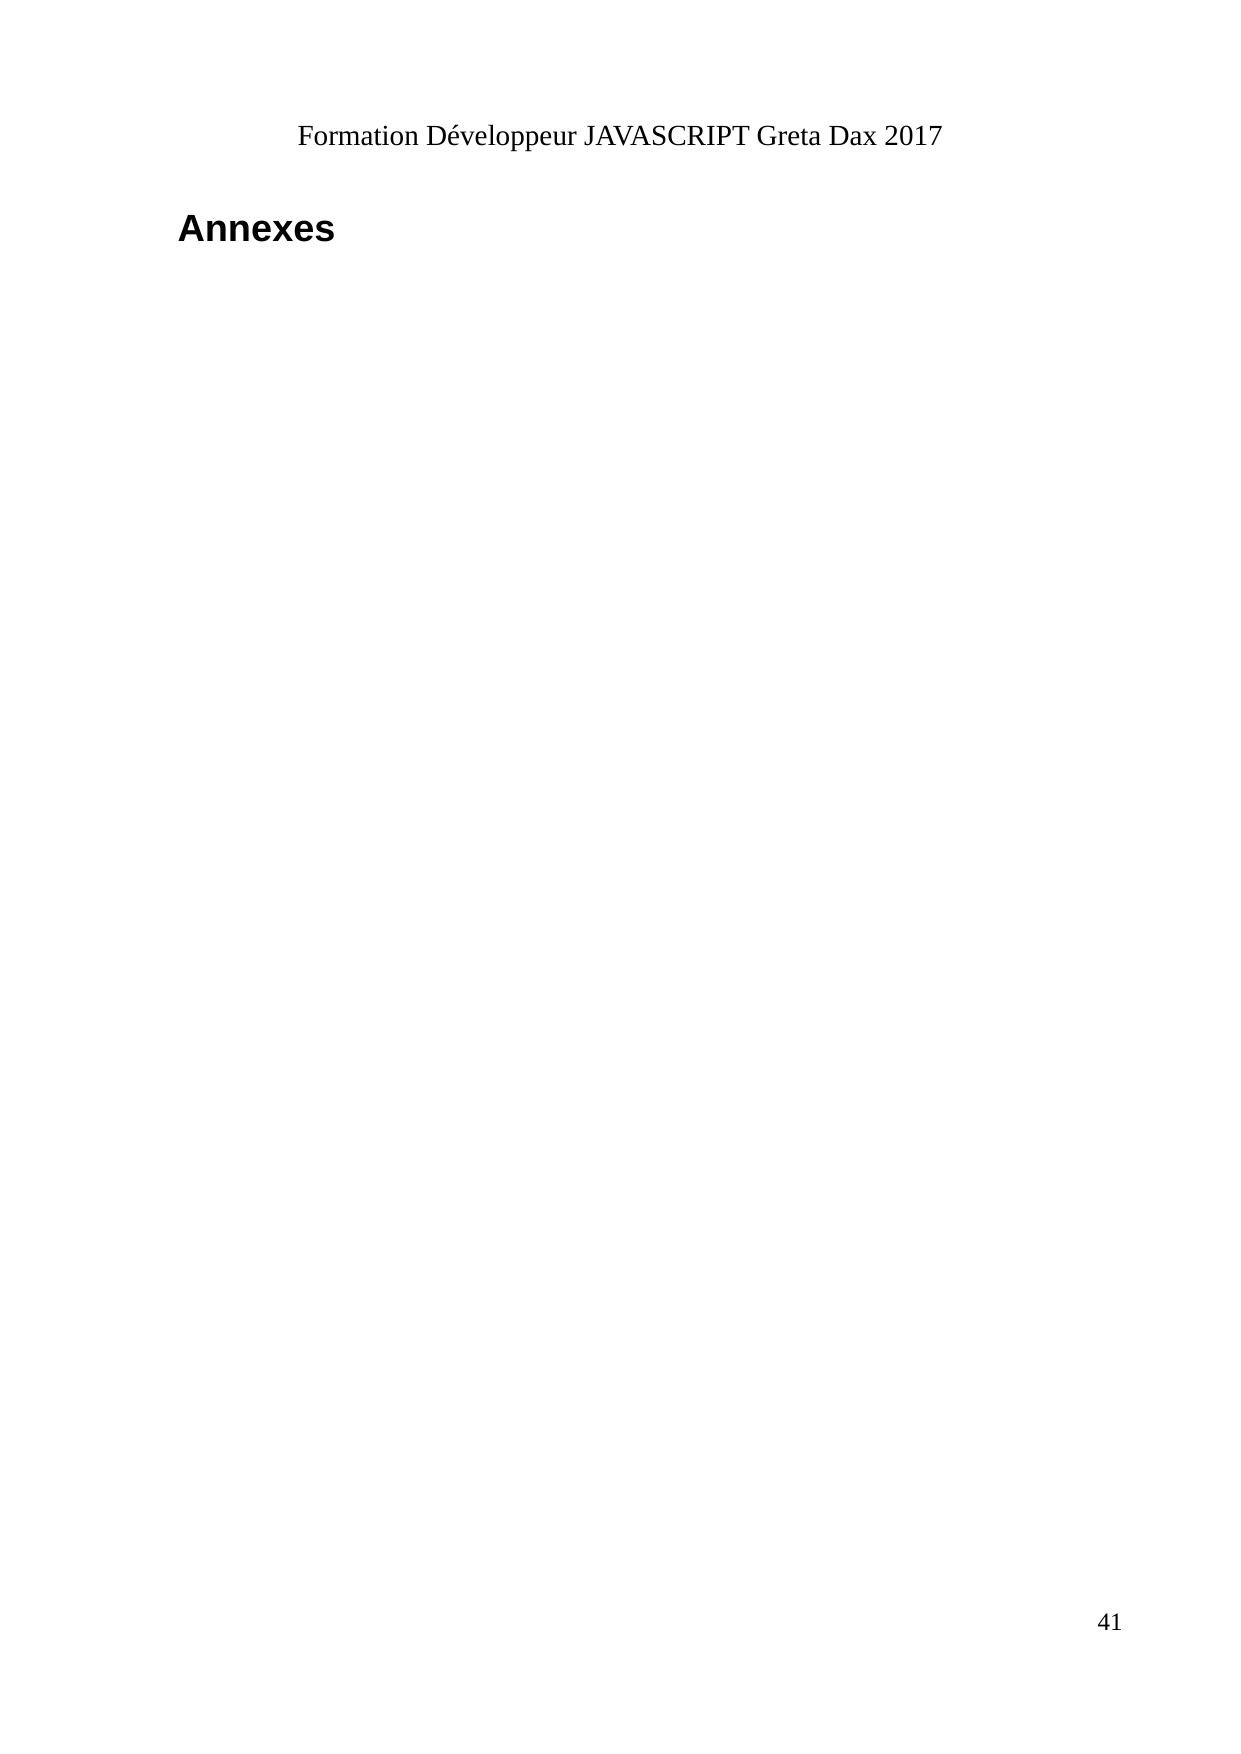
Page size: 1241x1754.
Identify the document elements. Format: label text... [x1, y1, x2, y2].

subtitle Annexes [177, 206, 1122, 250]
